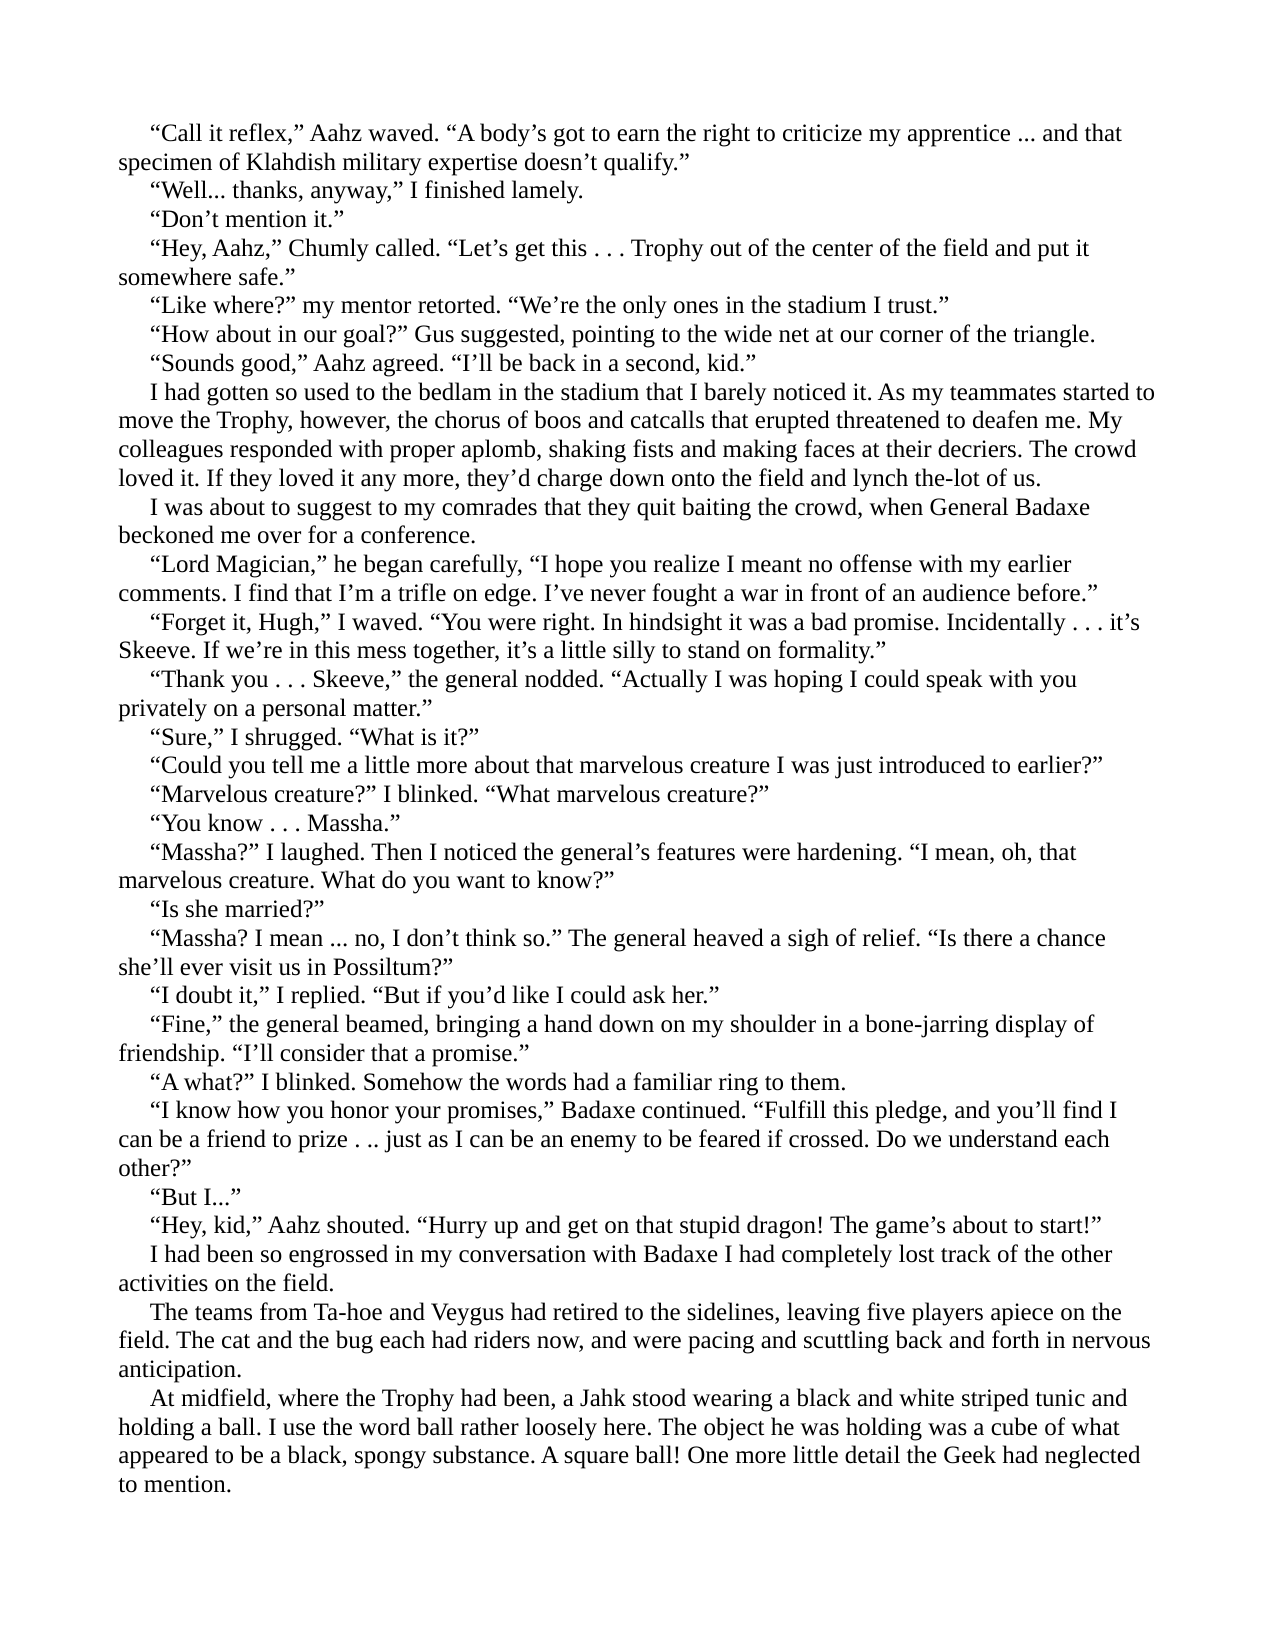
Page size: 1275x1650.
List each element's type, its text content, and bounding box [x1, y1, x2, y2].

text I was about to suggest to my comrades that they quit baiting the crowd, when General Badaxe beckoned me over for a conference. [118, 492, 1157, 549]
text “Sounds good,” Aahz agreed. “I’ll be back in a second, kid.” [118, 348, 1157, 377]
text “A what?” I blinked. Somehow the words had a familiar ring to them. [118, 1067, 1157, 1096]
text “Massha? I mean ... no, I don’t think so.” The general heaved a sigh of relief. “Is there a chance she’ll ever visit us in Possiltum?” [118, 923, 1157, 981]
text “I know how you honor your promises,” Badaxe continued. “Fulfill this pledge, and you’ll find I can be a friend to prize . .. just as I can be an enemy to be feared if crossed. Do we understand each other?” [118, 1096, 1157, 1182]
text “How about in our goal?” Gus suggested, pointing to the wide net at our corner of the triangle. [118, 319, 1157, 348]
text At midfield, where the Trophy had been, a Jahk stood wearing a black and white striped tunic and holding a ball. I use the word ball rather loosely here. The object he was holding was a cube of what appeared to be a black, spongy substance. A square ball! One more little detail the Geek had neglected to mention. [118, 1383, 1157, 1498]
text “Don’t mention it.” [118, 204, 1157, 233]
text “But I...” [118, 1182, 1157, 1211]
text The teams from Ta-hoe and Veygus had retired to the sidelines, leaving five players apiece on the field. The cat and the bug each had riders now, and were pacing and scuttling back and forth in nervous anticipation. [118, 1297, 1157, 1383]
text I had gotten so used to the bedlam in the stadium that I barely noticed it. As my teammates started to move the Trophy, however, the chorus of boos and catcalls that erupted threatened to deafen me. My colleagues responded with proper aplomb, shaking fists and making faces at their decriers. The crowd loved it. If they loved it any more, they’d charge down onto the field and lynch the-lot of us. [118, 377, 1157, 492]
text I had been so engrossed in my conversation with Badaxe I had completely lost track of the other activities on the field. [118, 1239, 1157, 1297]
text “Well... thanks, anyway,” I finished lamely. [118, 176, 1157, 204]
text “You know . . . Massha.” [118, 808, 1157, 837]
text “Like where?” my mentor retorted. “We’re the only ones in the stadium I trust.” [118, 291, 1157, 319]
text “Massha?” I laughed. Then I noticed the general’s features were hardening. “I mean, oh, that marvelous creature. What do you want to know?” [118, 837, 1157, 894]
text “Hey, kid,” Aahz shouted. “Hurry up and get on that stupid dragon! The game’s about to start!” [118, 1211, 1157, 1239]
text “Hey, Aahz,” Chumly called. “Let’s get this . . . Trophy out of the center of the field and put it somewhere safe.” [118, 233, 1157, 291]
text “I doubt it,” I replied. “But if you’d like I could ask her.” [118, 981, 1157, 1009]
text “Could you tell me a little more about that marvelous creature I was just introduced to earlier?” [118, 751, 1157, 779]
text “Fine,” the general beamed, bringing a hand down on my shoulder in a bone-jarring display of friendship. “I’ll consider that a promise.” [118, 1009, 1157, 1067]
text “Lord Magician,” he began carefully, “I hope you realize I meant no offense with my earlier comments. I find that I’m a trifle on edge. I’ve never fought a war in front of an audience before.” [118, 549, 1157, 607]
text “Thank you . . . Skeeve,” the general nodded. “Actually I was hoping I could speak with you privately on a personal matter.” [118, 664, 1157, 722]
text “Marvelous creature?” I blinked. “What marvelous creature?” [118, 779, 1157, 808]
text “Sure,” I shrugged. “What is it?” [118, 722, 1157, 751]
text “Is she married?” [118, 894, 1157, 923]
text “Call it reflex,” Aahz waved. “A body’s got to earn the right to criticize my apprentice ... and that specimen of Klahdish military expertise doesn’t qualify.” [118, 118, 1157, 176]
text “Forget it, Hugh,” I waved. “You were right. In hindsight it was a bad promise. Incidentally . . . it’s Skeeve. If we’re in this mess together, it’s a little silly to stand on formality.” [118, 607, 1157, 664]
